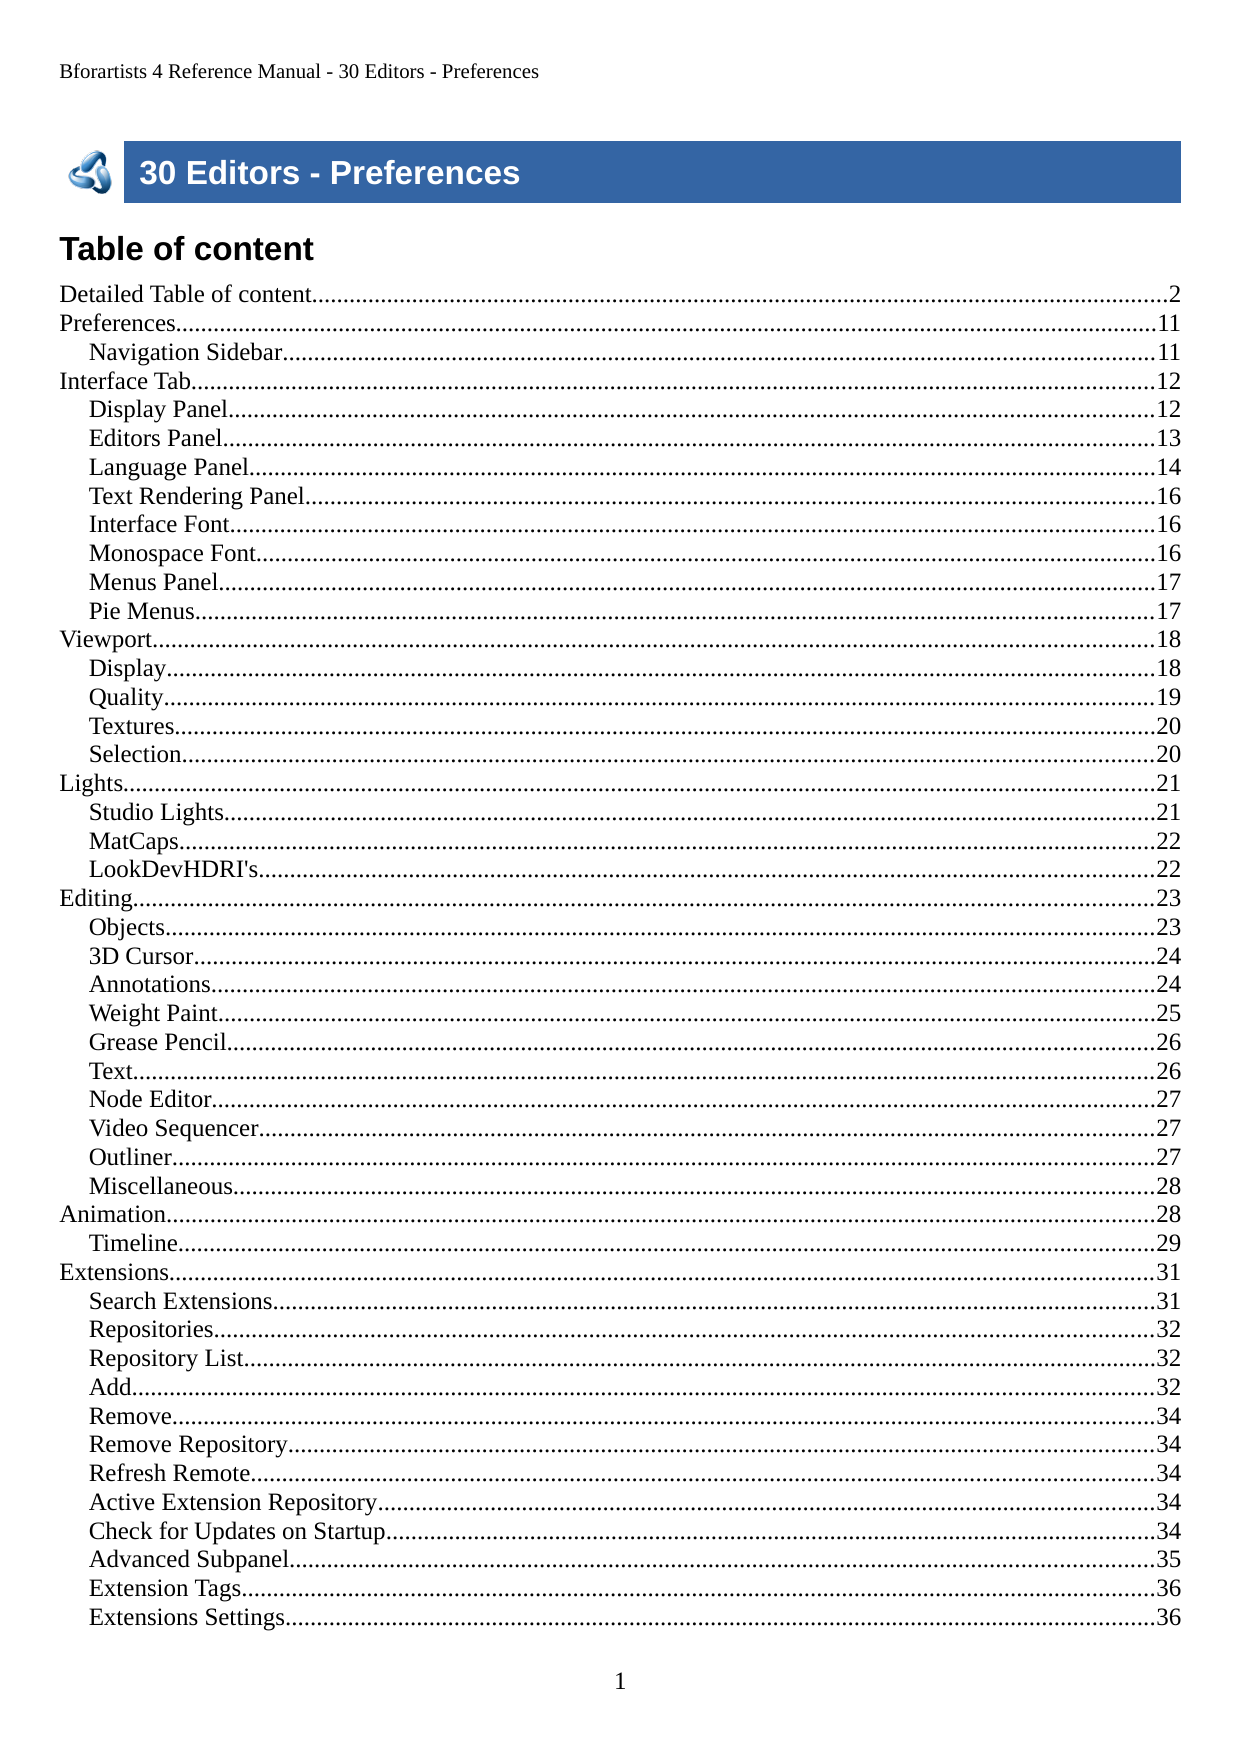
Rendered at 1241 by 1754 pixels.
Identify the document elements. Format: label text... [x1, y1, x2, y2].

text Lights 21 [59, 768, 1181, 797]
text Preferences 11 [59, 308, 1181, 337]
text Detailed Table of content 2 [59, 279, 1181, 308]
text Interface Font 16 [88, 509, 1181, 538]
text Miscellaneous 28 [88, 1171, 1181, 1199]
text Studio Lights 21 [88, 797, 1181, 826]
text Repository List 32 [88, 1343, 1181, 1372]
text Weight Paint 25 [88, 998, 1181, 1027]
text Viewport 18 [59, 624, 1181, 653]
text Monospace Font 16 [88, 538, 1181, 567]
text Annotations 24 [88, 969, 1181, 998]
text Display 18 [88, 653, 1181, 682]
text Navigation Sidebar 11 [88, 337, 1181, 366]
text Menus Panel 17 [88, 567, 1181, 596]
text Repositories 32 [88, 1314, 1181, 1343]
text Selection 20 [88, 739, 1181, 768]
text Editors Panel 13 [88, 423, 1181, 452]
picture [65, 147, 114, 197]
text Grease Pencil 26 [88, 1027, 1181, 1056]
text LookDevHDRI's 22 [88, 854, 1181, 883]
text Advanced Subpanel 35 [88, 1544, 1181, 1573]
text Display Panel 12 [88, 394, 1181, 423]
text Add 32 [88, 1372, 1181, 1401]
text Language Panel 14 [88, 452, 1181, 481]
text Outliner 27 [88, 1142, 1181, 1171]
table_header [59, 141, 124, 203]
text Extensions 31 [59, 1257, 1181, 1286]
table_header 30 Editors - Preferences [124, 141, 1181, 203]
text Remove Repository 34 [88, 1429, 1181, 1458]
text Search Extensions 31 [88, 1286, 1181, 1314]
text Text 26 [88, 1056, 1181, 1084]
text Remove 34 [88, 1401, 1181, 1429]
text 3D Cursor 24 [88, 941, 1181, 969]
text MatCaps 22 [88, 826, 1181, 854]
text Pie Menus 17 [88, 596, 1181, 624]
text Active Extension Repository 34 [88, 1487, 1181, 1516]
text Editing 23 [59, 883, 1181, 912]
text Node Editor 27 [88, 1084, 1181, 1113]
text Refresh Remote 34 [88, 1458, 1181, 1487]
text Objects 23 [88, 912, 1181, 941]
text Textures 20 [88, 711, 1181, 739]
text Interface Tab 12 [59, 366, 1181, 394]
text Check for Updates on Startup 34 [88, 1516, 1181, 1544]
text Video Sequencer 27 [88, 1113, 1181, 1142]
text Animation 28 [59, 1199, 1181, 1228]
text Quality 19 [88, 682, 1181, 711]
text Timeline 29 [88, 1228, 1181, 1257]
text Extensions Settings 36 [88, 1602, 1181, 1631]
subtitle Table of content [59, 228, 1181, 267]
text Text Rendering Panel 16 [88, 481, 1181, 509]
text Extension Tags 36 [88, 1573, 1181, 1602]
